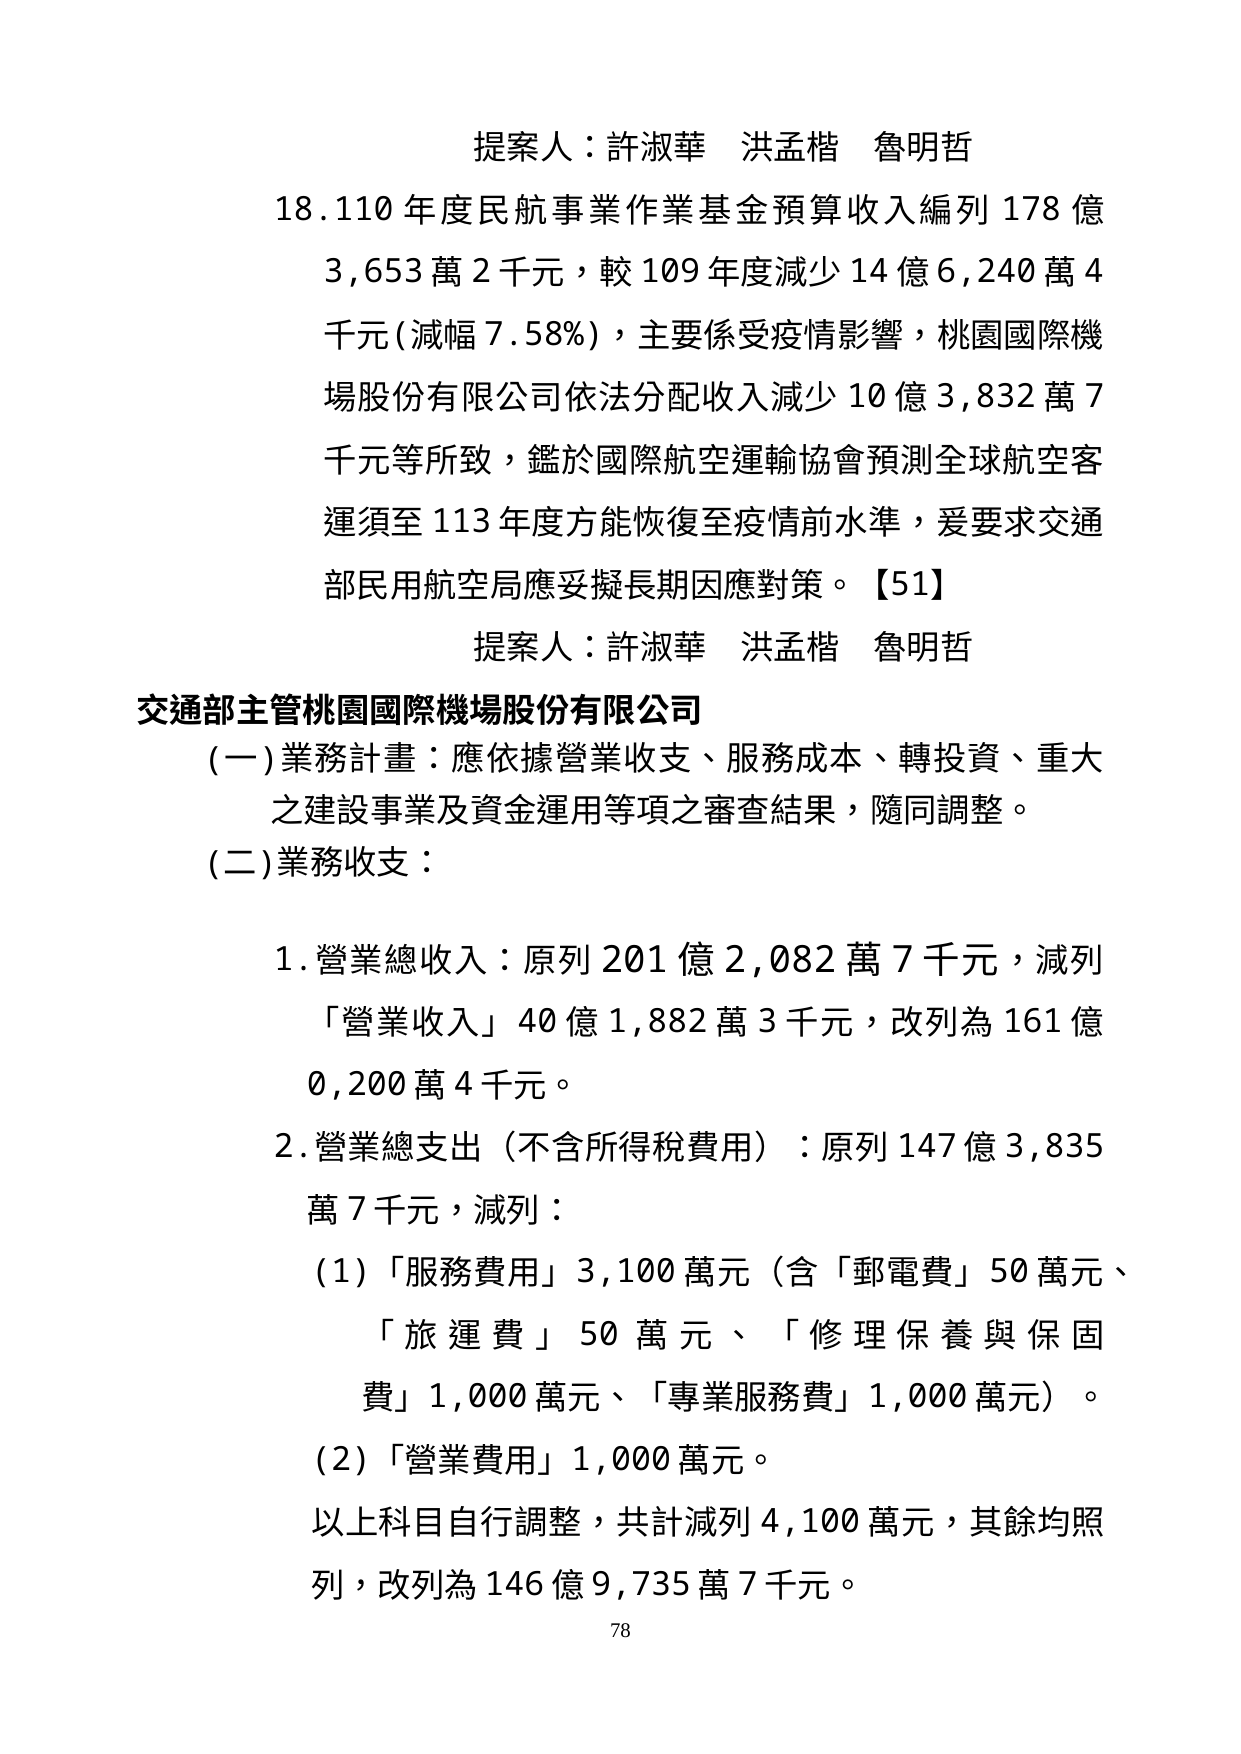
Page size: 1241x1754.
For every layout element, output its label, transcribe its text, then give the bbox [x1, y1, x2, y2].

text 以上科目自行調整，共計減列4,100萬元，其餘均照列，改列為146億9,735萬7千元。 [311, 1478, 1104, 1603]
text 1.營業總收入：原列201億2,082萬7千元，減列「營業收入」40億1,882萬3千元，改列為161億0,200萬4千元。 [273, 916, 1104, 1103]
text (1)「服務費用」3,100萬元（含「郵電費」50萬元、「旅運費」50萬元、「修理保養與保固費」1,000萬元、「專業服務費」1,000萬元）。 [311, 1228, 1104, 1416]
text 2.營業總支出（不含所得稅費用）：原列147億3,835萬7千元，減列： [273, 1103, 1104, 1228]
text 18.110年度民航事業作業基金預算收入編列178億3,653萬2千元，較109年度減少14億6,240萬4千元(減幅7.58%)，主要係受疫情影響，桃園國際機場股份有限公司依法分配收入減少10億3,832萬7千元等所致，鑑於國際航空運輸協會預測全球航空客運須至113年度方能恢復至疫情前水準，爰要求交通部民用航空局應妥擬長期因應對策。【51】 [273, 166, 1104, 603]
text (二)業務收支： [203, 832, 1104, 884]
text 提案人：許淑華 洪孟楷 魯明哲 [473, 103, 1117, 166]
text 提案人：許淑華 洪孟楷 魯明哲 [473, 603, 1117, 666]
text (一)業務計畫：應依據營業收支、服務成本、轉投資、重大之建設事業及資金運用等項之審查結果，隨同調整。 [203, 728, 1104, 832]
text (2)「營業費用」1,000萬元。 [311, 1416, 1104, 1478]
text 交通部主管桃園國際機場股份有限公司 [136, 666, 1104, 728]
